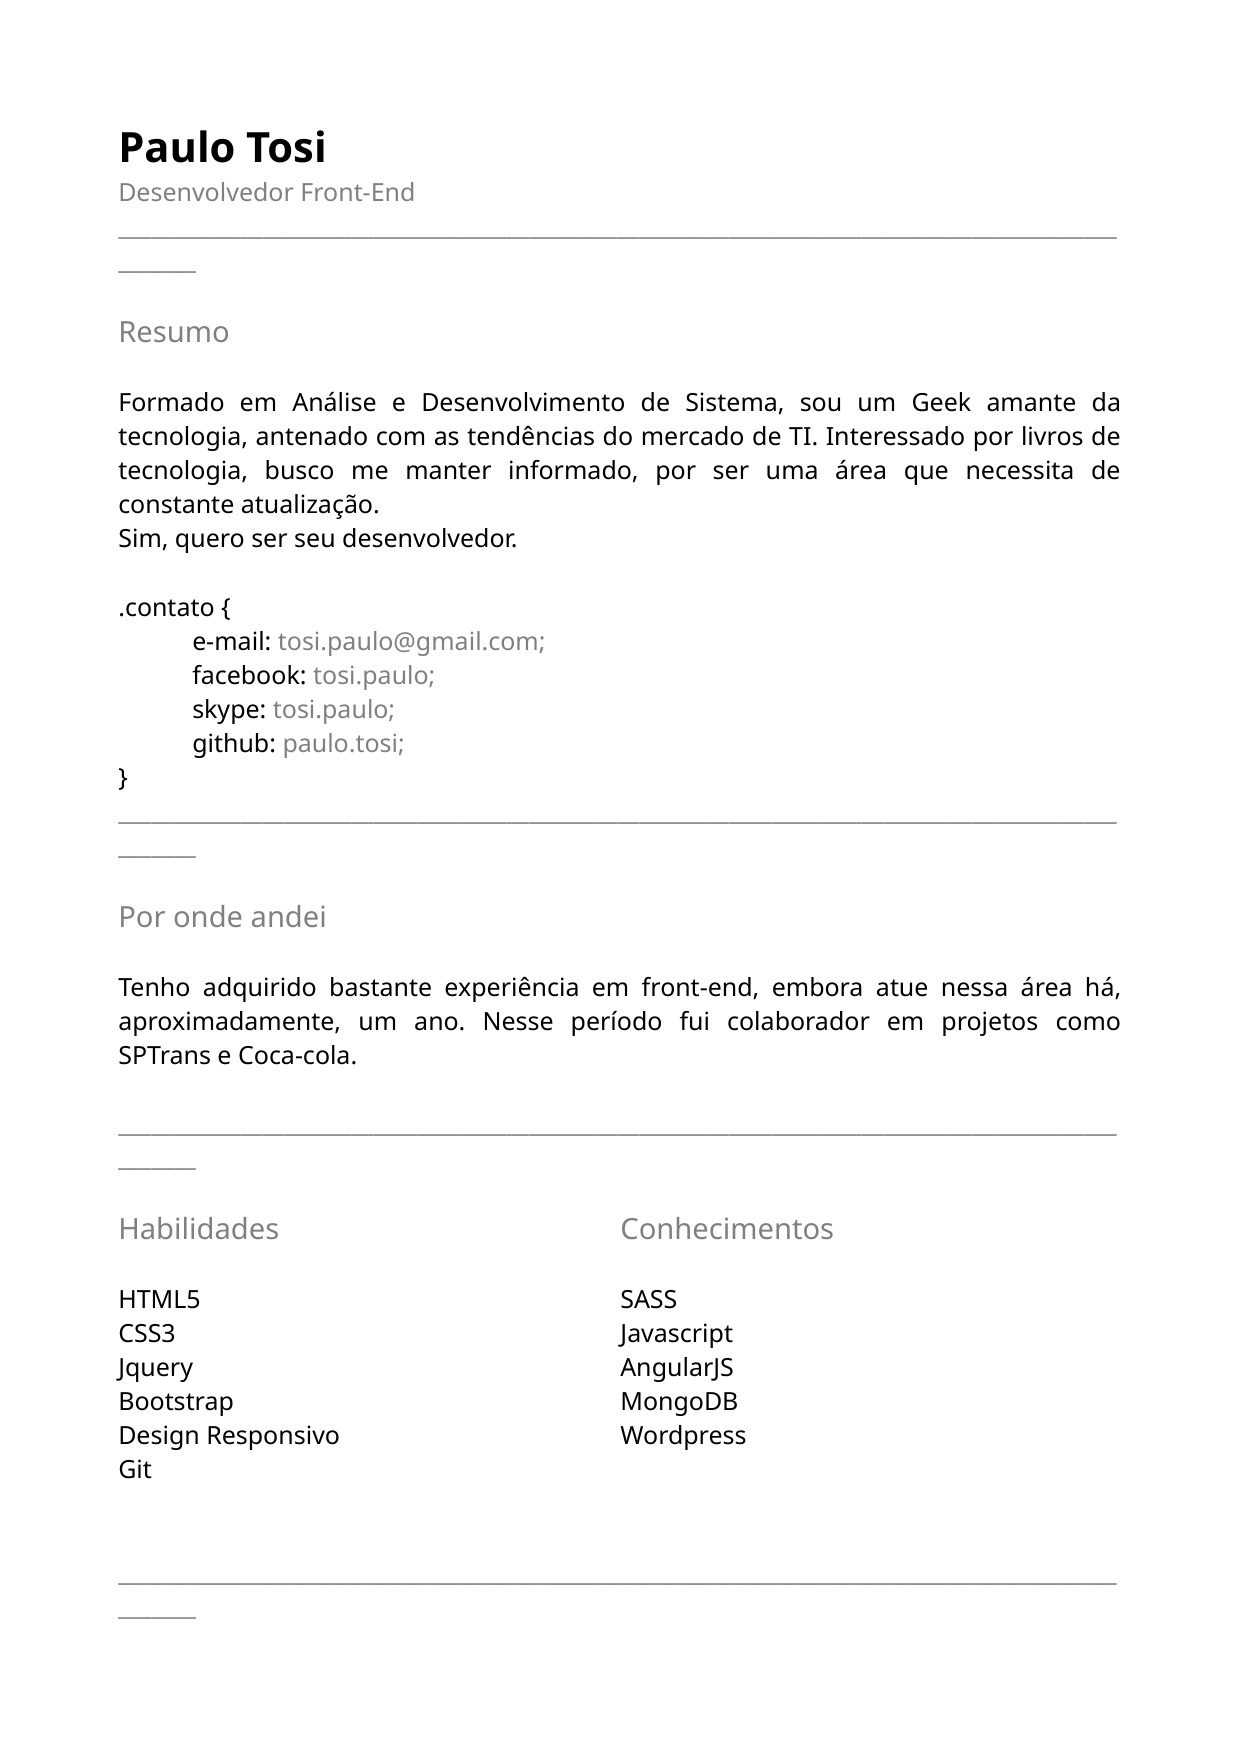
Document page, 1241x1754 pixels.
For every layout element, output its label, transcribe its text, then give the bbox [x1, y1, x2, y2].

text Resumo [118, 311, 1122, 351]
text Sim, quero ser seu desenvolvedor. [118, 521, 1122, 555]
text Tenho adquirido bastante experiência em front-end, embora atue nessa área há, aproximadamente, um ano. Nesse período fui colaborador em projetos como SPTrans e Coca-cola. [118, 969, 1122, 1072]
text .contato { [118, 589, 1122, 623]
text Javascript [620, 1316, 1122, 1350]
text HTML5 [118, 1282, 620, 1316]
text github: paulo.tosi; [118, 726, 1122, 759]
text AngularJS [620, 1350, 1122, 1384]
text Design Responsivo [118, 1418, 620, 1452]
text Formado em Análise e Desenvolvimento de Sistema, sou um Geek amante da tecnologia, antenado com as tendências do mercado de TI. Interessado por livros de tecnologia, busco me manter informado, por ser uma área que necessita de constante atualização. [118, 385, 1122, 521]
text _________________________________________________________________________________________________ [118, 1106, 1122, 1174]
text e-mail: tosi.paulo@gmail.com; [118, 623, 1122, 657]
text Jquery [118, 1350, 620, 1384]
text Git [118, 1452, 620, 1486]
text } [118, 759, 1122, 794]
text Conhecimentos [620, 1208, 1122, 1248]
text facebook: tosi.paulo; [118, 657, 1122, 691]
text Desenvolvedor Front-End [118, 175, 1122, 209]
text Bootstrap [118, 1384, 620, 1418]
text Por onde andei [118, 896, 1122, 936]
text Wordpress [620, 1418, 1122, 1452]
text SASS [620, 1282, 1122, 1316]
text _________________________________________________________________________________________________ [118, 1554, 1122, 1622]
text skype: tosi.paulo; [118, 691, 1122, 726]
text MongoDB [620, 1384, 1122, 1418]
text _________________________________________________________________________________________________ [118, 794, 1122, 862]
text _________________________________________________________________________________________________ [118, 209, 1122, 277]
text Paulo Tosi [118, 118, 1122, 175]
text Habilidades [118, 1208, 620, 1248]
text CSS3 [118, 1316, 620, 1350]
